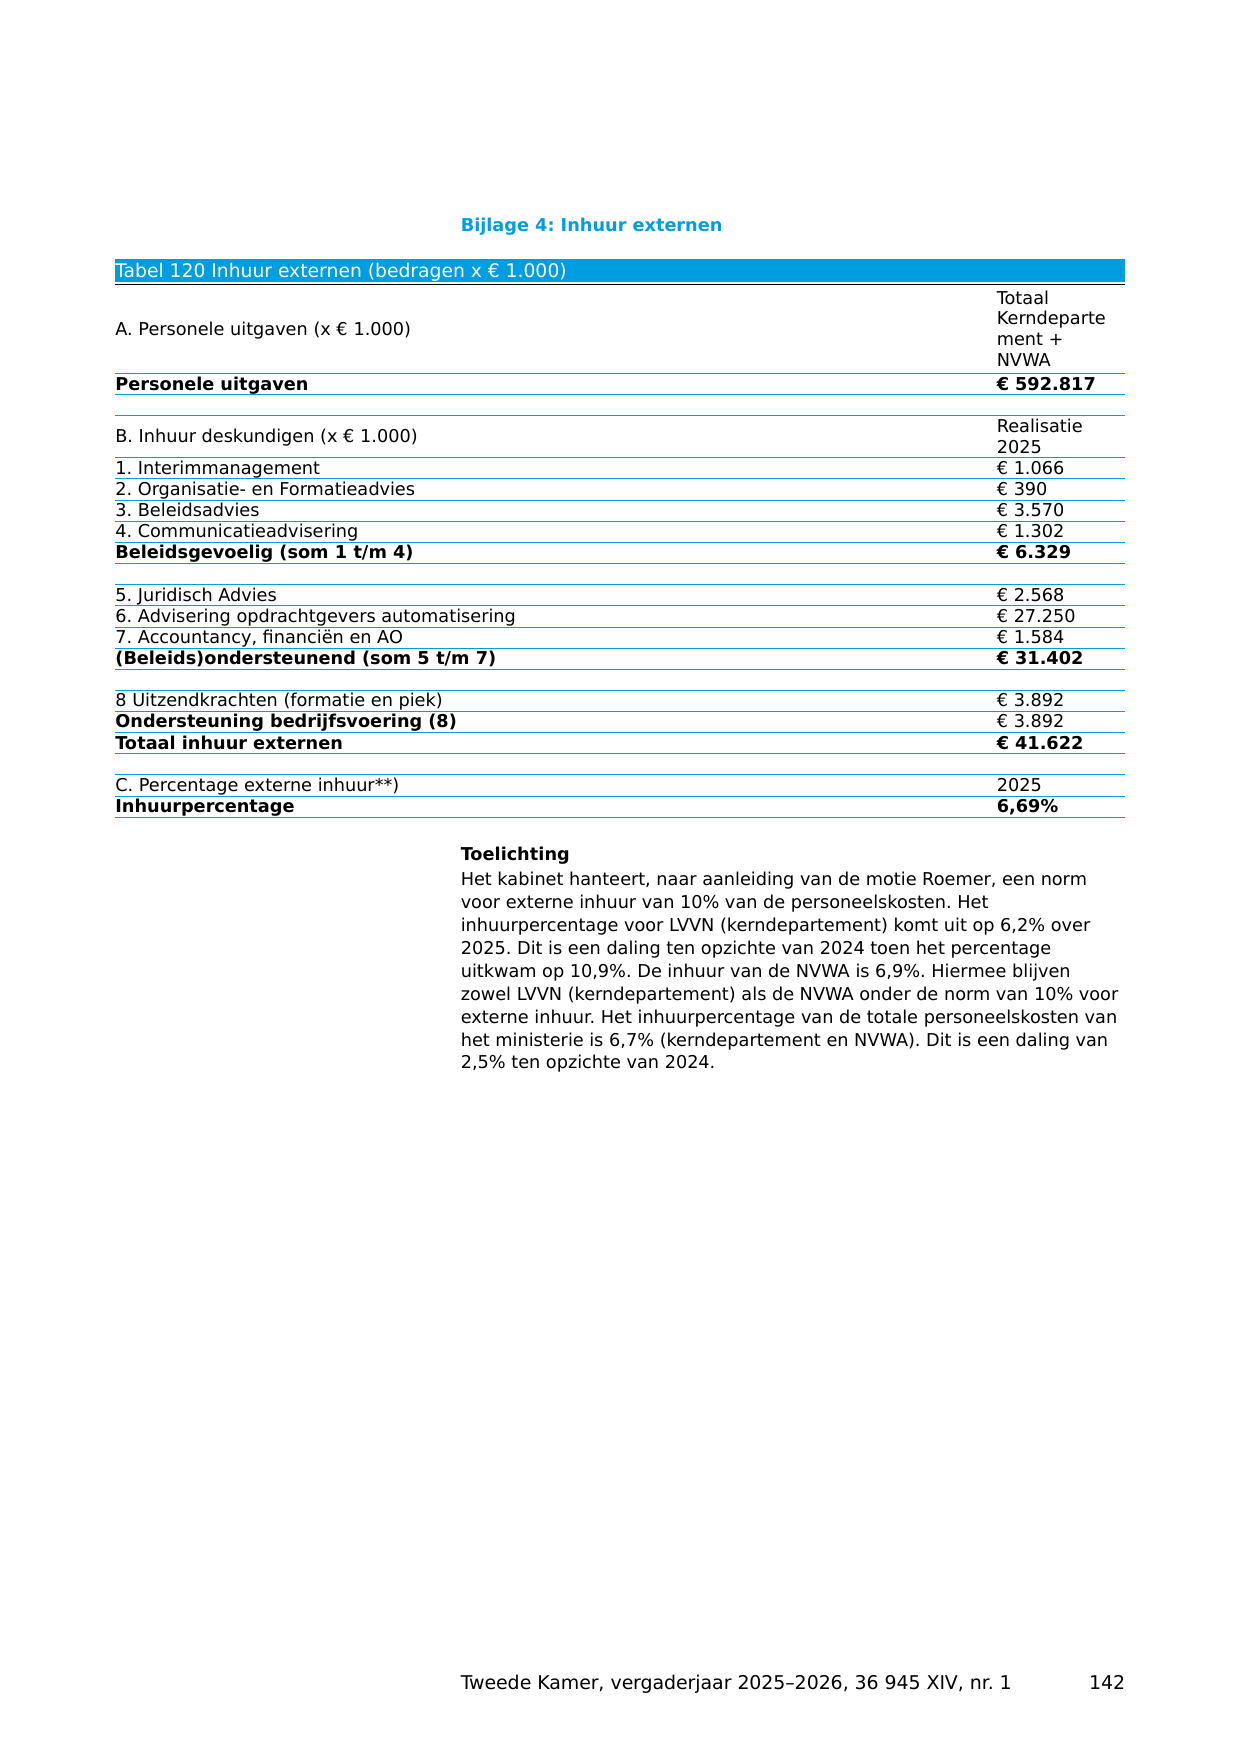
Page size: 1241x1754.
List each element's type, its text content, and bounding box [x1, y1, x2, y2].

title Bijlage 4: Inhuur externen [461, 213, 1125, 236]
table_cell 4. Communicatieadvisering [115, 522, 994, 542]
table_cell 8 Uitzendkrachten (formatie en piek) [115, 691, 994, 711]
table_cell € 3.892 [994, 712, 1125, 732]
table_cell € 390 [994, 479, 1125, 499]
table_cell € 6.329 [994, 543, 1125, 563]
table_cell 6,69% [994, 797, 1125, 817]
table_cell C. Percentage externe inhuur**) [115, 775, 994, 796]
table_cell (Beleids)ondersteunend (som 5 t/m 7) [115, 649, 994, 669]
table_cell [994, 754, 1125, 774]
table_cell € 592.817 [994, 374, 1125, 394]
table_cell € 1.584 [994, 628, 1125, 647]
table_cell € 27.250 [994, 606, 1125, 626]
table_cell Ondersteuning bedrijfsvoering (8) [115, 712, 994, 732]
table_cell € 31.402 [994, 649, 1125, 669]
table_cell € 1.066 [994, 458, 1125, 478]
table_cell € 41.622 [994, 733, 1125, 753]
table_cell € 3.570 [994, 501, 1125, 521]
table_cell € 3.892 [994, 691, 1125, 711]
table_cell 6. Advisering opdrachtgevers automatisering [115, 606, 994, 626]
table_cell Personele uitgaven [115, 374, 994, 394]
table_cell [115, 670, 994, 690]
table_cell 5. Juridisch Advies [115, 585, 994, 605]
table_cell Realisatie 2025 [994, 416, 1125, 457]
table_cell 2. Organisatie- en Formatieadvies [115, 479, 994, 499]
table_cell [994, 670, 1125, 690]
table_cell Totaal Kerndepartement + NVWA [994, 285, 1125, 373]
table_cell [115, 564, 994, 584]
table_cell [994, 395, 1125, 415]
table_cell [115, 395, 994, 415]
table_cell 7. Accountancy, financiën en AO [115, 628, 994, 647]
table_cell Inhuurpercentage [115, 797, 994, 817]
table_cell [115, 754, 994, 774]
table_cell [994, 564, 1125, 584]
text Het kabinet hanteert, naar aanleiding van de motie Roemer, een norm voor externe inhuur van 10% van de personeelskosten. Het inhuurpercentage voor LVVN (kerndepartement) komt uit op 6,2% over 2025. Dit is een daling ten opzichte van 2024 toen het percentage uitkwam op 10,9%. De inhuur van de NVWA is 6,9%. Hiermee blĳven zowel LVVN (kerndepartement) als de NVWA onder de norm van 10% voor externe inhuur. Het inhuurpercentage van de totale personeelskosten van het ministerie is 6,7% (kerndepartement en NVWA). Dit is een daling van 2,5% ten opzichte van 2024. [461, 867, 1125, 1073]
table_cell 1. Interimmanagement [115, 458, 994, 478]
table_cell 3. Beleidsadvies [115, 501, 994, 521]
table_cell B. Inhuur deskundigen (x € 1.000) [115, 416, 994, 457]
text Toelichting [461, 842, 1125, 865]
table_cell Beleidsgevoelig (som 1 t/m 4) [115, 543, 994, 563]
table_cell 2025 [994, 775, 1125, 796]
table_cell € 1.302 [994, 522, 1125, 542]
table_cell A. Personele uitgaven (x € 1.000) [115, 285, 994, 373]
table_cell Totaal inhuur externen [115, 733, 994, 753]
table_cell € 2.568 [994, 585, 1125, 605]
